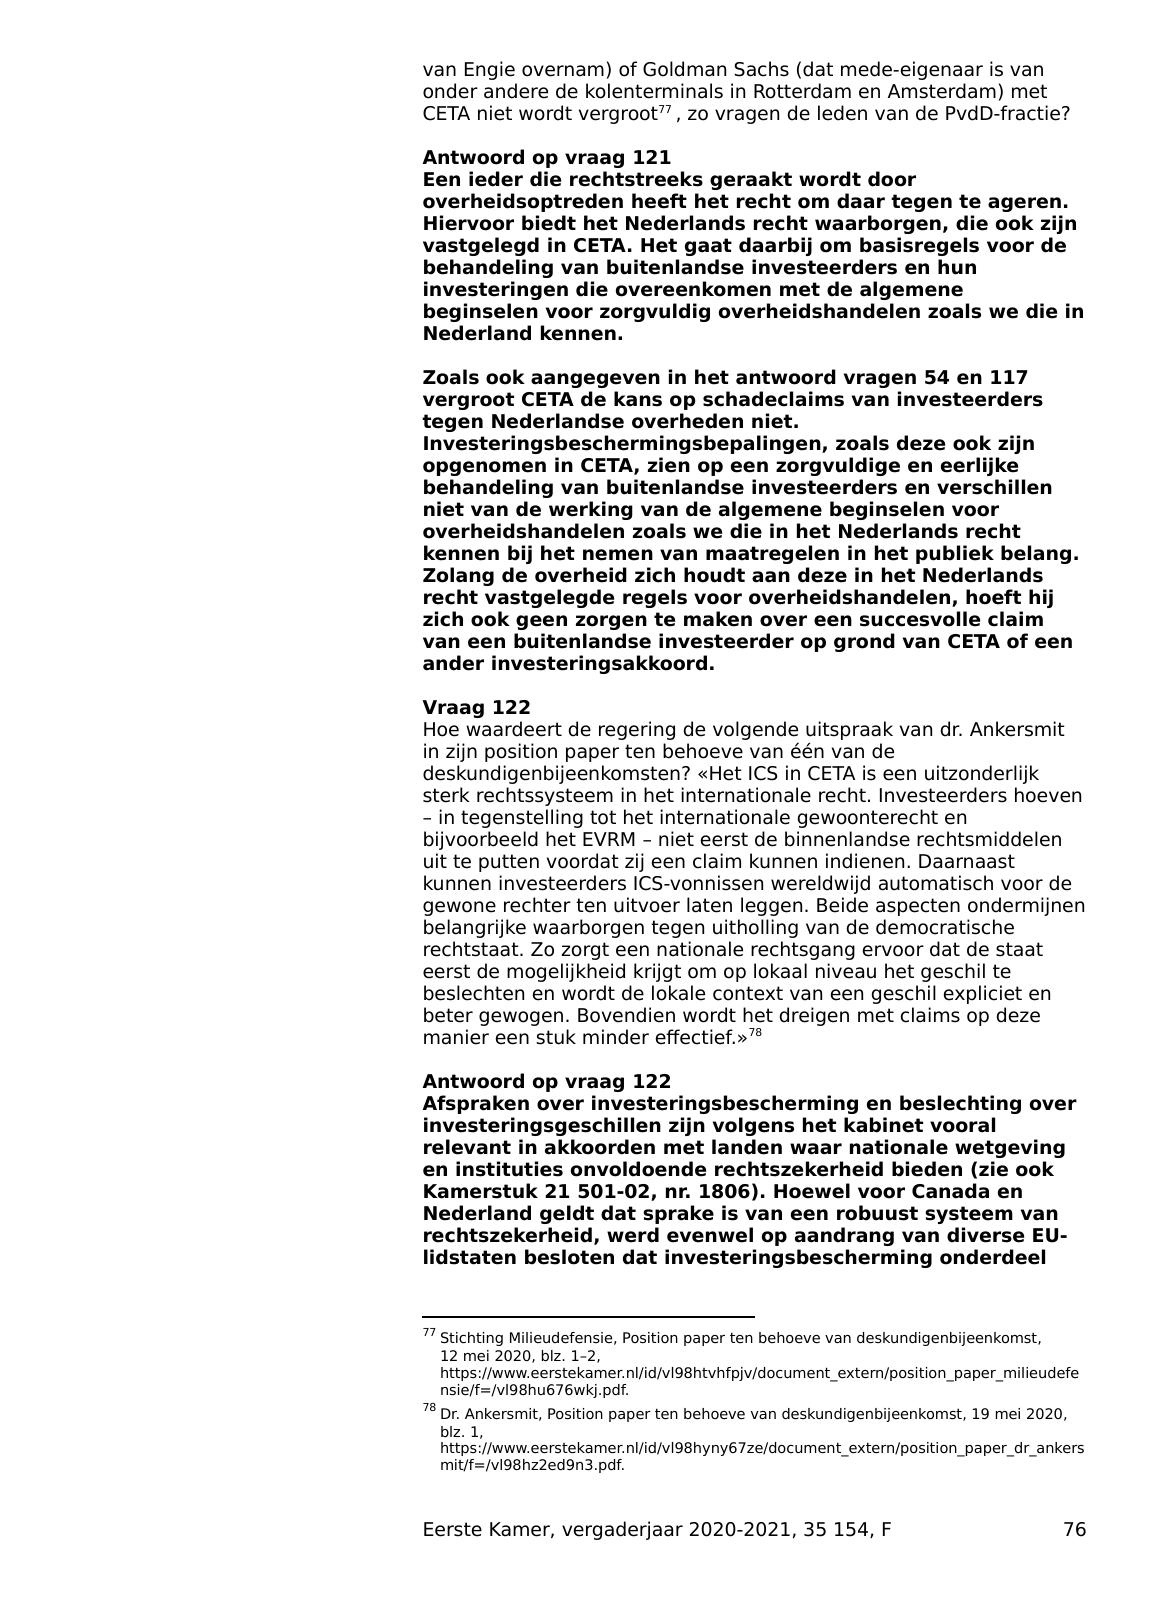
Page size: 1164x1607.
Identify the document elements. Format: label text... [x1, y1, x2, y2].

text Antwoord op vraag 122 [422, 1071, 1087, 1093]
text Vraag 122 [422, 697, 1087, 719]
text Zoals ook aangegeven in het antwoord vragen 54 en 117 vergroot CETA de kans op schadeclaims van investeerders tegen Nederlandse overheden niet. Investeringsbeschermingsbepalingen, zoals deze ook zijn opgenomen in CETA, zien op een zorgvuldige en eerlijke behandeling van buitenlandse investeerders en verschillen niet van de werking van de algemene beginselen voor overheidshandelen zoals we die in het Nederlands recht kennen bij het nemen van maatregelen in het publiek belang. Zolang de overheid zich houdt aan deze in het Nederlands recht vastgelegde regels voor overheidshandelen, hoeft hij zich ook geen zorgen te maken over een succesvolle claim van een buitenlandse investeerder op grond van CETA of een ander investeringsakkoord. [422, 367, 1087, 675]
text Afspraken over investeringsbescherming en beslechting over investeringsgeschillen zijn volgens het kabinet vooral relevant in akkoorden met landen waar nationale wetgeving en instituties onvoldoende rechtszekerheid bieden (zie ook Kamerstuk 21 501-02, nr. 1806). Hoewel voor Canada en Nederland geldt dat sprake is van een robuust systeem van rechtszekerheid, werd evenwel op aandrang van diverse EU-lidstaten besloten dat investeringsbescherming onderdeel [422, 1093, 1087, 1269]
text Antwoord op vraag 121 [422, 147, 1087, 169]
text Stichting Milieudefensie, Position paper ten behoeve van deskundigenbijeenkomst, 12 mei 2020, blz. 1–2, https://www.eerstekamer.nl/id/vl98htvhfpjv/document_extern/position_paper_milieudefensie/f=/vl98hu676wkj.pdf. [422, 1326, 1087, 1399]
text Hoe waardeert de regering de volgende uitspraak van dr. Ankersmit in zijn position paper ten behoeve van één van de deskundigenbijeenkomsten? «Het ICS in CETA is een uitzonderlijk sterk rechtssysteem in het internationale recht. Investeerders hoeven – in tegenstelling tot het internationale gewoonterecht en bijvoorbeeld het EVRM – niet eerst de binnenlandse rechtsmiddelen uit te putten voordat zij een claim kunnen indienen. Daarnaast kunnen investeerders ICS-vonnissen wereldwijd automatisch voor de gewone rechter ten uitvoer laten leggen. Beide aspecten ondermijnen belangrijke waarborgen tegen uitholling van de democratische rechtstaat. Zo zorgt een nationale rechtsgang ervoor dat de staat eerst de mogelijkheid krijgt om op lokaal niveau het geschil te beslechten en wordt de lokale context van een geschil expliciet en beter gewogen. Bovendien wordt het dreigen met claims op deze manier een stuk minder effectief.» [422, 719, 1087, 1049]
text Dr. Ankersmit, Position paper ten behoeve van deskundigenbijeenkomst, 19 mei 2020, blz. 1, https://www.eerstekamer.nl/id/vl98hyny67ze/document_extern/position_paper_dr_ankersmit/f=/vl98hz2ed9n3.pdf. [422, 1402, 1087, 1474]
text van Engie overnam) of Goldman Sachs (dat mede-eigenaar is van onder andere de kolenterminals in Rotterdam en Amsterdam) met CETA niet wordt vergroot, zo vragen de leden van de PvdD-fractie? [422, 59, 1087, 125]
text Een ieder die rechtstreeks geraakt wordt door overheidsoptreden heeft het recht om daar tegen te ageren. Hiervoor biedt het Nederlands recht waarborgen, die ook zijn vastgelegd in CETA. Het gaat daarbij om basisregels voor de behandeling van buitenlandse investeerders en hun investeringen die overeenkomen met de algemene beginselen voor zorgvuldig overheidshandelen zoals we die in Nederland kennen. [422, 169, 1087, 345]
